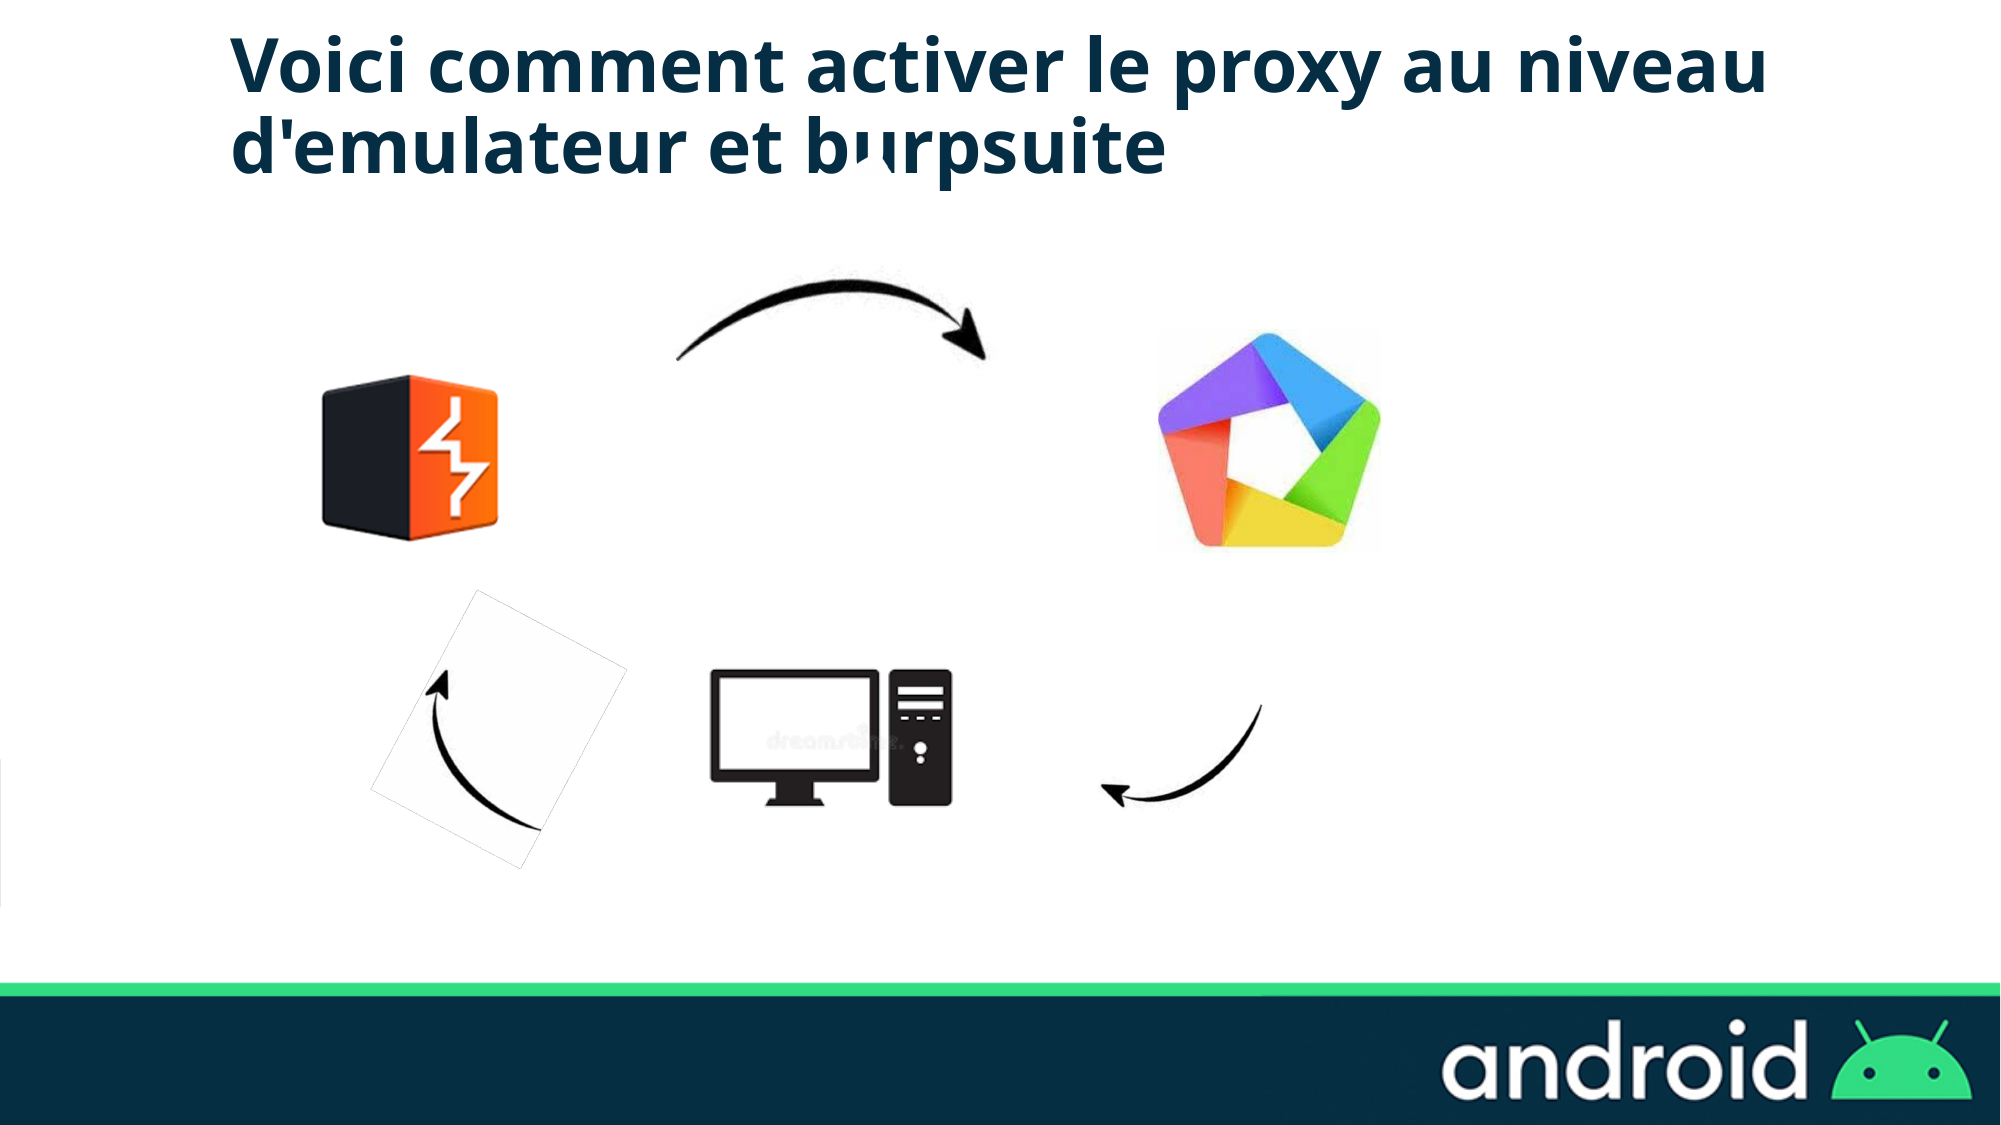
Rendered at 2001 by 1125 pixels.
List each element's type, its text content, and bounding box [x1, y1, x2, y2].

picture [310, 358, 510, 558]
picture [310, 150, 1075, 915]
title Voici comment activer le proxy au niveau d'emulateur et burpsuite [27, 20, 1973, 289]
picture [1158, 329, 1381, 553]
picture [1025, 611, 1297, 866]
